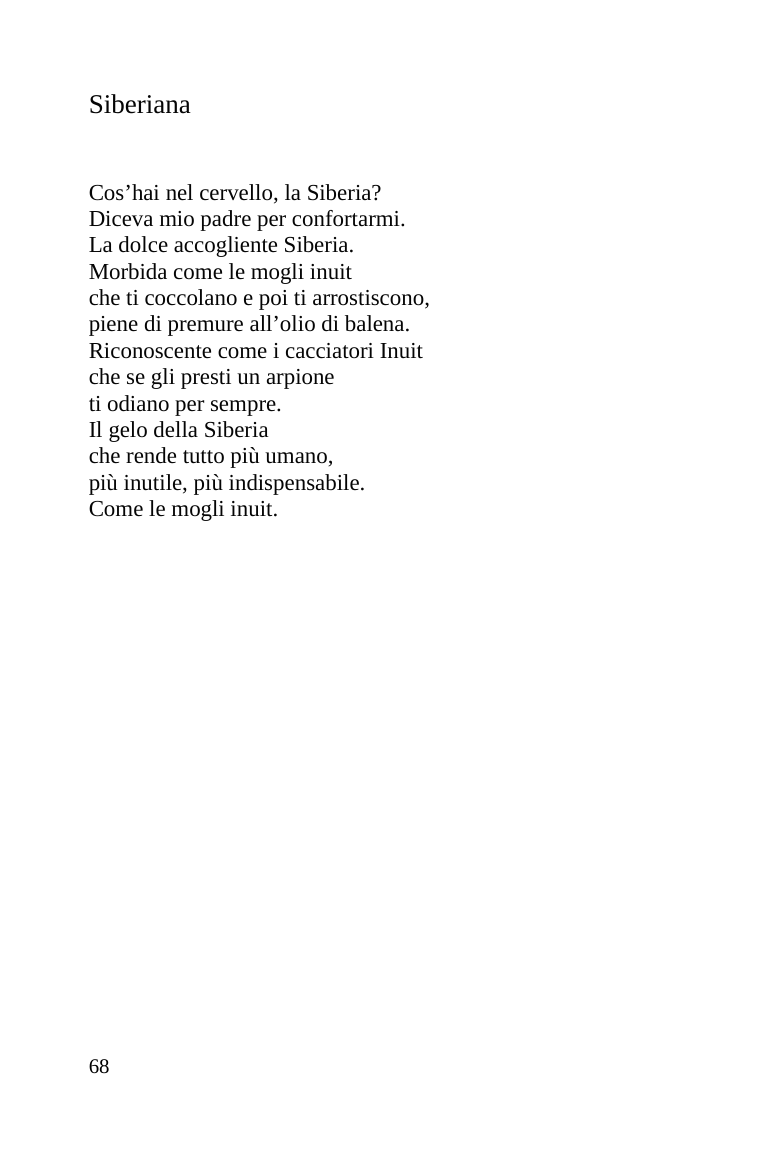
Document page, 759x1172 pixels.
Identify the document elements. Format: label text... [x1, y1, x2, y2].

text che rende tutto più umano, [88, 442, 670, 469]
text Siberiana [88, 88, 670, 120]
text Riconoscente come i cacciatori Inuit [88, 337, 670, 363]
text Cos’hai nel cervello, la Siberia? [88, 179, 670, 205]
text che ti coccolano e poi ti arrostiscono, [88, 284, 670, 311]
text piene di premure all’olio di balena. [88, 311, 670, 337]
text ti odiano per sempre. [88, 389, 670, 416]
text La dolce accogliente Siberia. [88, 231, 670, 258]
text Diceva mio padre per confortarmi. [88, 205, 670, 231]
text Morbida come le mogli inuit [88, 258, 670, 284]
text che se gli presti un arpione [88, 363, 670, 389]
text Il gelo della Siberia [88, 416, 670, 442]
text Come le mogli inuit. [88, 495, 670, 521]
text più inutile, più indispensabile. [88, 469, 670, 495]
